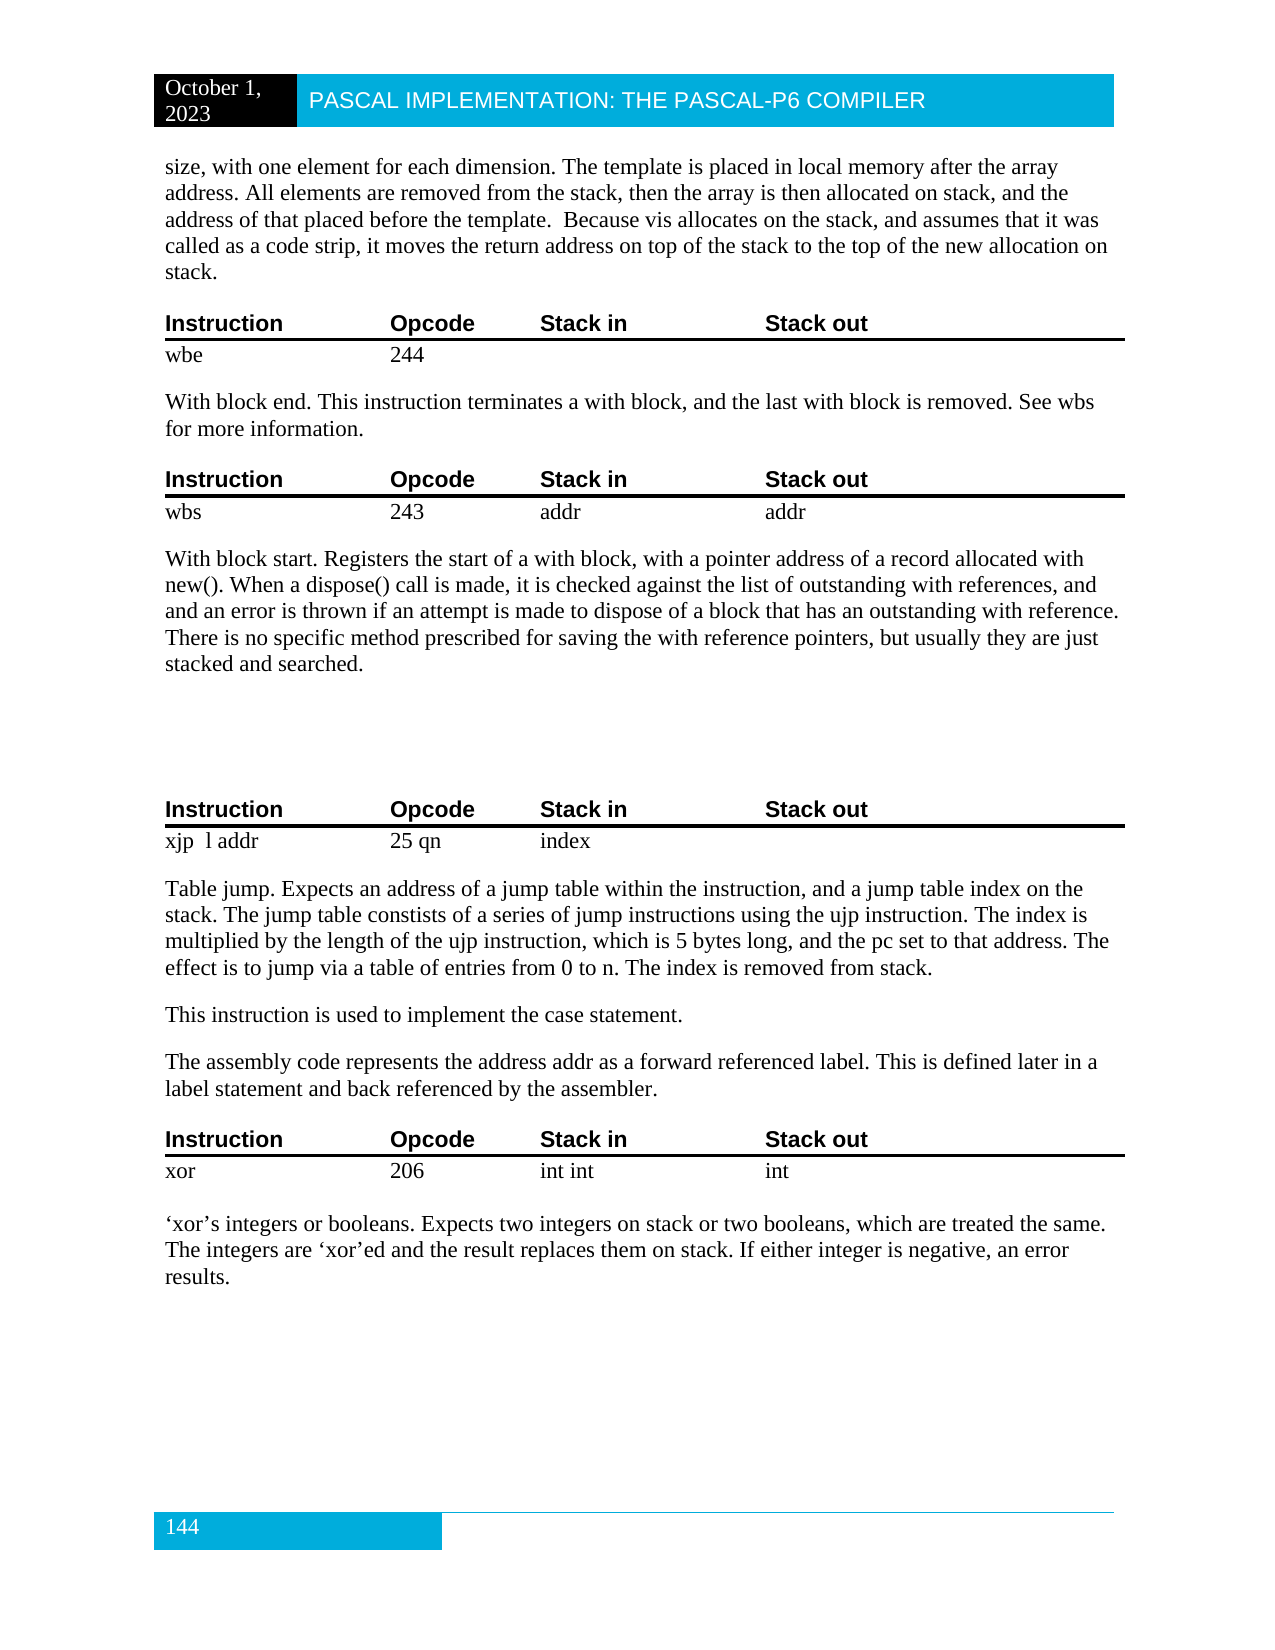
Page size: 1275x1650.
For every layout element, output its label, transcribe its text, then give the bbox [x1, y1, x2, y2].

text With block end. This instruction terminates a with block, and the last with block is removed. See wbs for more information. [165, 388, 1125, 441]
text Instruction Opcode Stack in Stack out [165, 310, 1125, 338]
text Instruction Opcode Stack in Stack out [165, 466, 1125, 494]
text Instruction Opcode Stack in Stack out [165, 796, 1125, 824]
text Instruction Opcode Stack in Stack out [165, 1126, 1125, 1154]
text size, with one element for each dimension. The template is placed in local memory after the array address. All elements are removed from the stack, then the array is then allocated on stack, and the address of that placed before the template. Because vis allocates on the stack, and assumes that it was called as a code strip, it moves the return address on top of the stack to the top of the new allocation on stack. [165, 153, 1125, 285]
text ‘xor’s integers or booleans. Expects two integers on stack or two booleans, which are treated the same. The integers are ‘xor’ed and the result replaces them on stack. If either integer is negative, an error results. [165, 1210, 1125, 1289]
text xjp l addr 25 qn index [165, 828, 1125, 854]
text Table jump. Expects an address of a jump table within the instruction, and a jump table index on the stack. The jump table constists of a series of jump instructions using the ujp instruction. The index is multiplied by the length of the ujp instruction, which is 5 bytes long, and the pc set to that address. The effect is to jump via a table of entries from 0 to n. The index is removed from stack. [165, 875, 1125, 980]
text xor 206 int int int [165, 1157, 1125, 1184]
text This instruction is used to implement the case statement. [165, 1001, 1125, 1027]
text With block start. Registers the start of a with block, with a pointer address of a record allocated with new(). When a dispose() call is made, it is checked against the list of outstanding with references, and and an error is thrown if an attempt is made to dispose of a block that has an outstanding with reference. There is no specific method prescribed for saving the with reference pointers, but usually they are just stacked and searched. [165, 545, 1125, 677]
text wbs 243 addr addr [165, 498, 1125, 524]
text The assembly code represents the address addr as a forward referenced label. This is defined later in a label statement and back referenced by the assembler. [165, 1048, 1125, 1101]
text wbe 244 [165, 341, 1125, 368]
